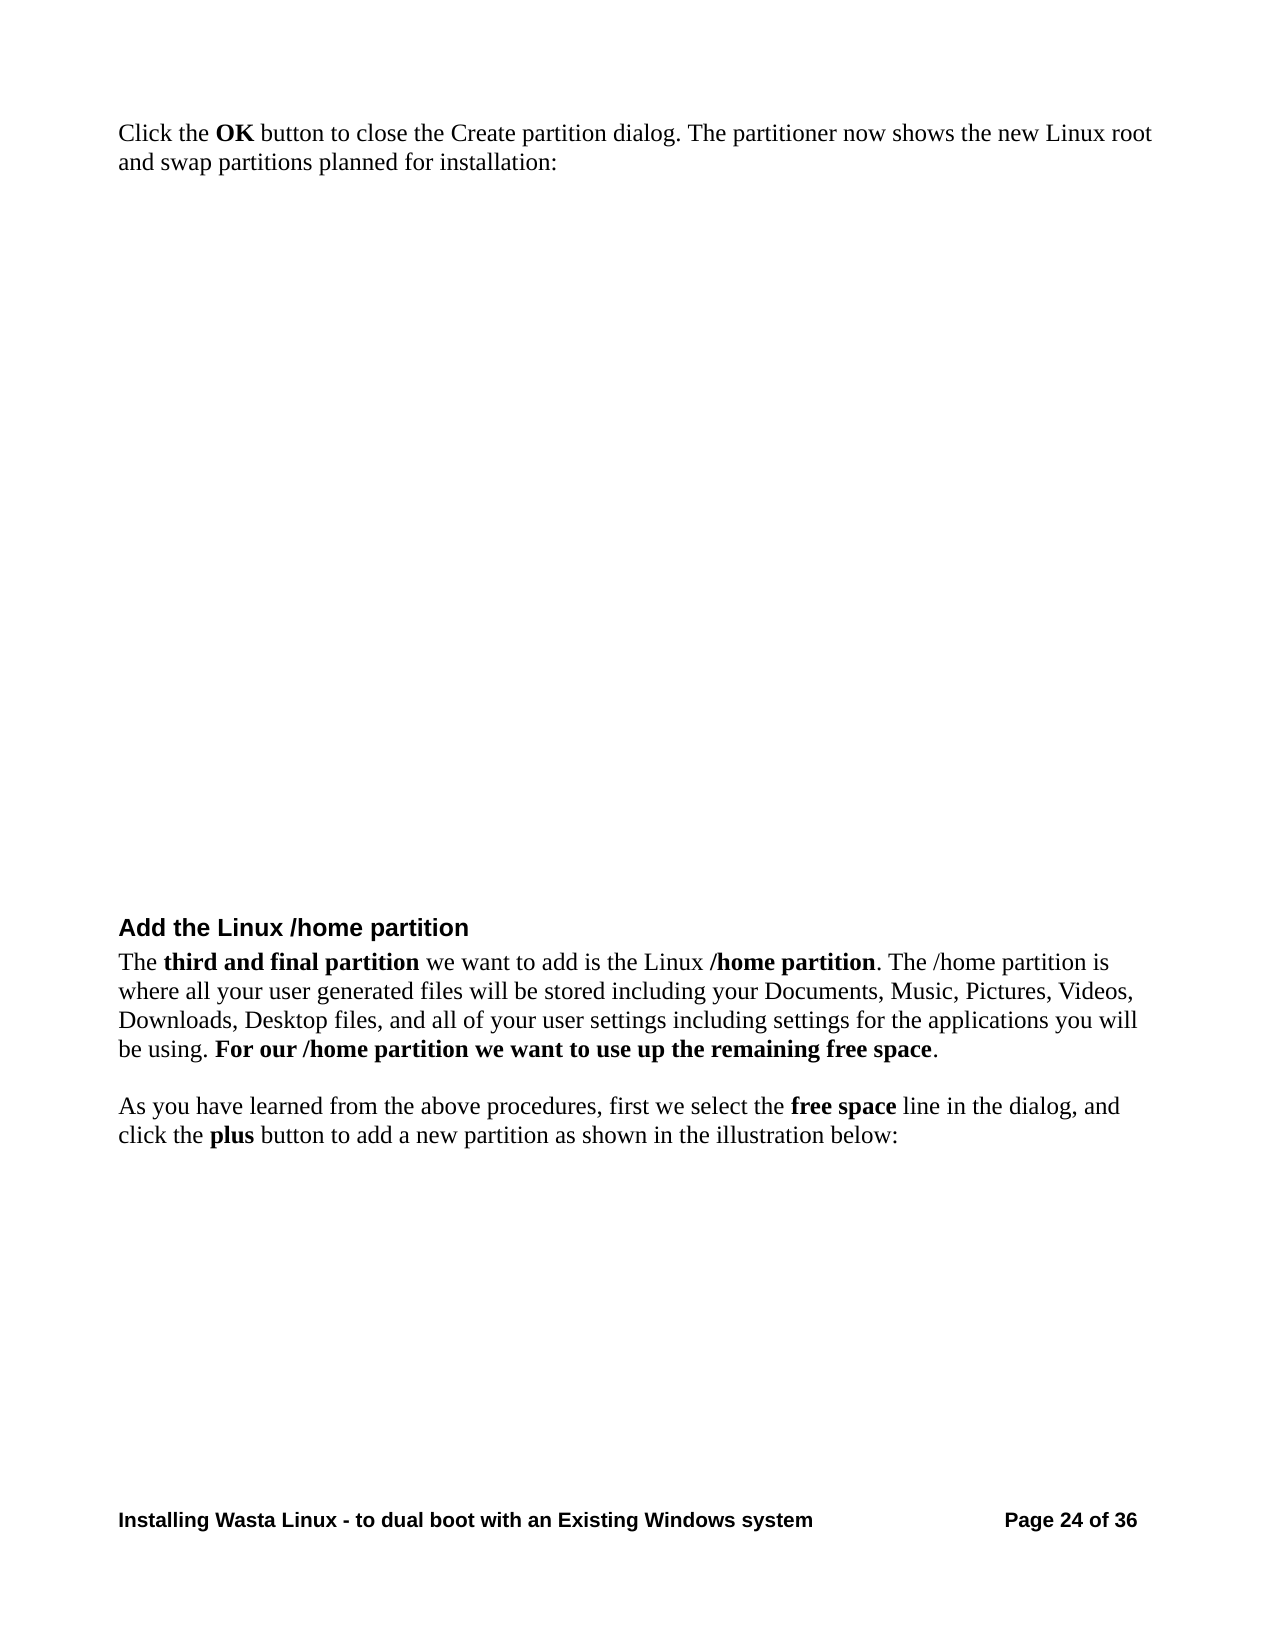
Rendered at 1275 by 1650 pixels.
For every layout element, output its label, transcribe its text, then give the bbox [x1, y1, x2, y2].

text The third and final partition we want to add is the Linux /home partition. The /home partition is where all your user generated files will be stored including your Documents, Music, Pictures, Videos, Downloads, Desktop files, and all of your user settings including settings for the applications you will be using. For our /home partition we want to use up the remaining free space. [118, 947, 1157, 1062]
text Click the OK button to close the Create partition dialog. The partitioner now shows the new Linux root and swap partitions planned for installation: [118, 118, 1157, 176]
subtitle Add the Linux /home partition [118, 913, 1157, 941]
text As you have learned from the above procedures, first we select the free space line in the dialog, and click the plus button to add a new partition as shown in the illustration below: [118, 1091, 1157, 1149]
